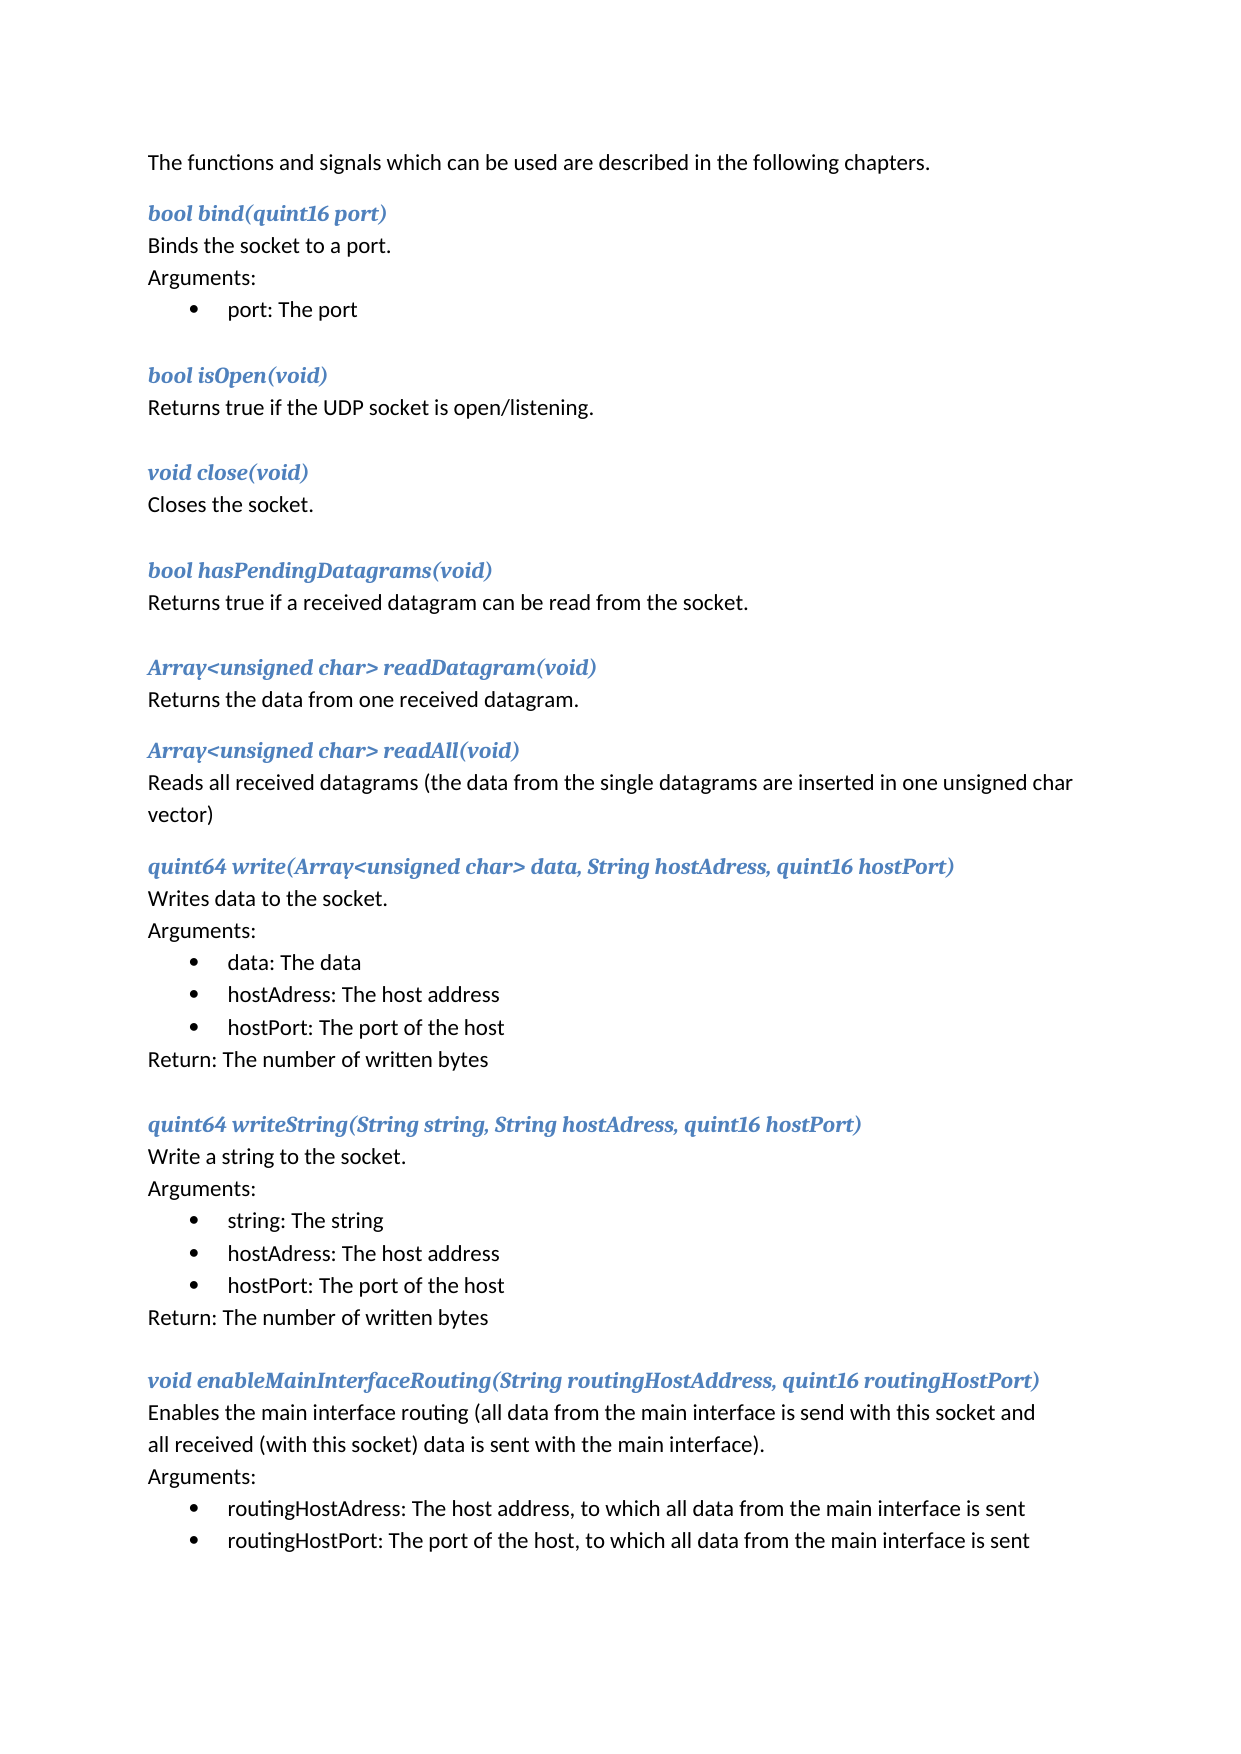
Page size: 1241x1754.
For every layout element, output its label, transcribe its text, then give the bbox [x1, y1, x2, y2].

text Return: The number of written bytes [148, 1045, 1093, 1073]
text Enables the main interface routing (all data from the main interface is send with this socket and [148, 1398, 1093, 1426]
text Reads all received datagrams (the data from the single datagrams are inserted in one unsigned char vector) [148, 768, 1093, 829]
text The functions and signals which can be used are described in the following chapters. [148, 148, 1093, 176]
subtitle Array<unsigned char> readAll(void) [148, 738, 1093, 764]
text Write a string to the socket. [148, 1142, 1093, 1170]
text Arguments: [148, 1174, 1093, 1202]
subtitle bool isOpen(void) [148, 362, 1093, 389]
subtitle Array<unsigned char> readDatagram(void) [148, 655, 1093, 681]
text Return: The number of written bytes [148, 1303, 1093, 1331]
text Closes the socket. [148, 490, 1093, 518]
list hostAdress: The host address [190, 980, 1093, 1008]
subtitle void enableMainInterfaceRouting(String routingHostAddress, quint16 routingHostPort) [148, 1368, 1093, 1394]
text Binds the socket to a port. [148, 231, 1093, 259]
subtitle void close(void) [148, 460, 1093, 486]
text Arguments: [148, 263, 1093, 291]
list hostAdress: The host address [190, 1239, 1093, 1267]
text Writes data to the socket. [148, 884, 1093, 912]
list hostPort: The port of the host [190, 1271, 1093, 1299]
list routingHostPort: The port of the host, to which all data from the main interface is sent [190, 1527, 1093, 1554]
list string: The string [190, 1207, 1093, 1235]
subtitle bool hasPendingDatagrams(void) [148, 557, 1093, 584]
text Returns the data from one received datagram. [148, 685, 1093, 713]
subtitle quint64 write(Array<unsigned char> data, String hostAdress, quint16 hostPort) [148, 854, 1093, 880]
text Arguments: [148, 916, 1093, 944]
list hostPort: The port of the host [190, 1013, 1093, 1041]
list port: The port [190, 295, 1093, 323]
text Returns true if a received datagram can be read from the socket. [148, 588, 1093, 616]
text Returns true if the UDP socket is open/listening. [148, 393, 1093, 421]
subtitle bool bind(quint16 port) [148, 201, 1093, 227]
list routingHostAdress: The host address, to which all data from the main interface is sent [190, 1494, 1093, 1522]
subtitle quint64 writeString(String string, String hostAdress, quint16 hostPort) [148, 1112, 1093, 1138]
list data: The data [190, 948, 1093, 976]
text all received (with this socket) data is sent with the main interface). [148, 1430, 1093, 1458]
text Arguments: [148, 1462, 1093, 1490]
